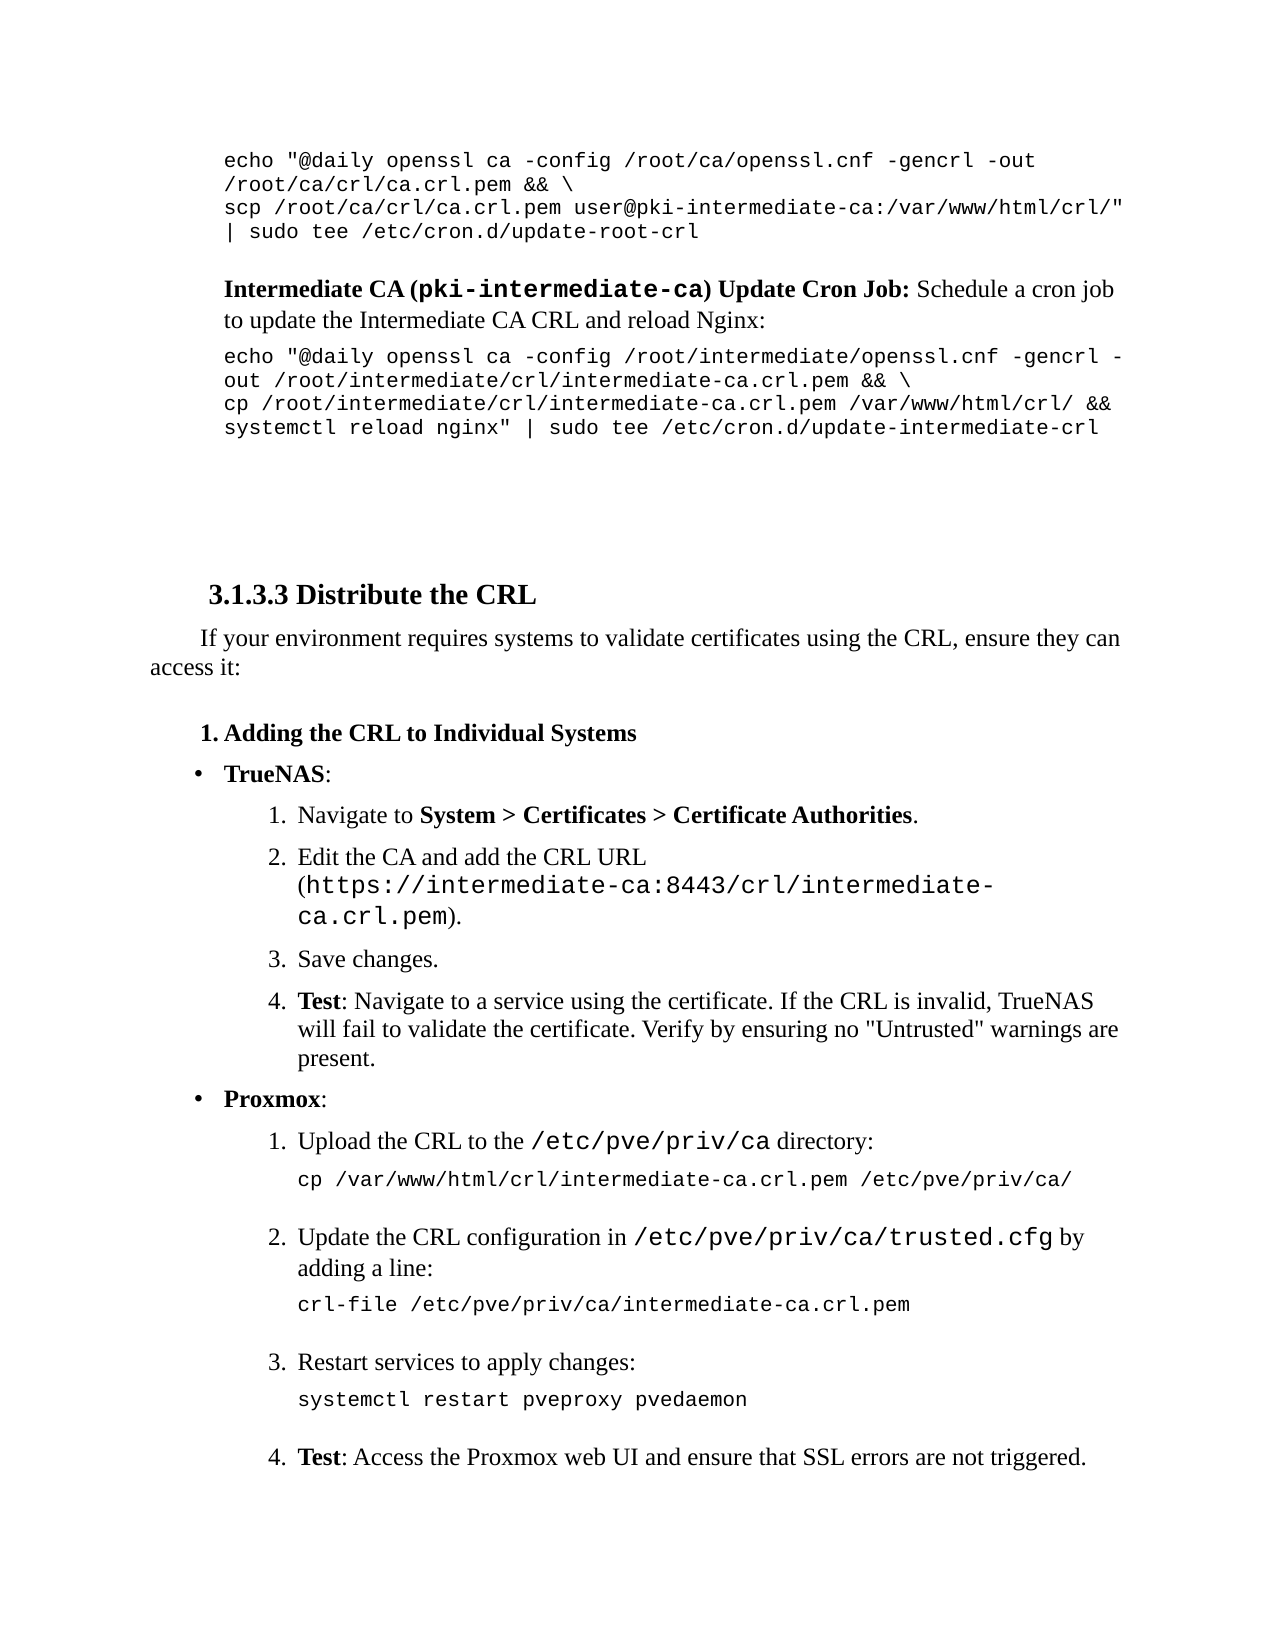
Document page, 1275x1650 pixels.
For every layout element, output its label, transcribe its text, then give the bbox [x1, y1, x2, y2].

list cp /var/www/html/crl/intermediate-ca.crl.pem /etc/pve/priv/ca/ [268, 1169, 1125, 1193]
list Update the CRL configuration in /etc/pve/priv/ca/trusted.cfg by adding a line: [268, 1222, 1125, 1282]
list crl-file /etc/pve/priv/ca/intermediate-ca.crl.pem [268, 1294, 1125, 1318]
list echo "@daily openssl ca -config /root/ca/openssl.cnf -gencrl -out /root/ca/crl/ca.crl.pem && \ [194, 150, 1125, 197]
list TrueNAS: [194, 759, 1125, 788]
list Save changes. [268, 944, 1125, 973]
list Proxmox: [194, 1084, 1125, 1113]
list systemctl restart pveproxy pvedaemon [268, 1389, 1125, 1412]
list Intermediate CA (pki-intermediate-ca) Update Cron Job: Schedule a cron job to update the Intermediate CA CRL and reload Nginx: [194, 274, 1125, 334]
list cp /root/intermediate/crl/intermediate-ca.crl.pem /var/www/html/crl/ && systemctl reload nginx" | sudo tee /etc/cron.d/update-intermediate-crl [194, 393, 1125, 441]
subtitle 1. Adding the CRL to Individual Systems [150, 718, 1125, 747]
list Test: Access the Proxmox web UI and ensure that SSL errors are not triggered. [268, 1442, 1125, 1471]
subtitle 3.1.3.3 Distribute the CRL [150, 577, 1125, 610]
list Upload the CRL to the /etc/pve/priv/ca directory: [268, 1126, 1125, 1157]
text If your environment requires systems to validate certificates using the CRL, ensure they can access it: [150, 623, 1125, 680]
list Test: Navigate to a service using the certificate. If the CRL is invalid, TrueNAS will fail to validate the certificate. Verify by ensuring no "Untrusted" warnings are present. [268, 986, 1125, 1072]
list Restart services to apply changes: [268, 1347, 1125, 1376]
list echo "@daily openssl ca -config /root/intermediate/openssl.cnf -gencrl -out /root/intermediate/crl/intermediate-ca.crl.pem && \ [194, 346, 1125, 393]
list Edit the CA and add the CRL URL (https://intermediate-ca:8443/crl/intermediate-ca.crl.pem). [268, 842, 1125, 932]
list scp /root/ca/crl/ca.crl.pem user@pki-intermediate-ca:/var/www/html/crl/" | sudo tee /etc/cron.d/update-root-crl [194, 197, 1125, 244]
list Navigate to System > Certificates > Certificate Authorities. [268, 800, 1125, 829]
